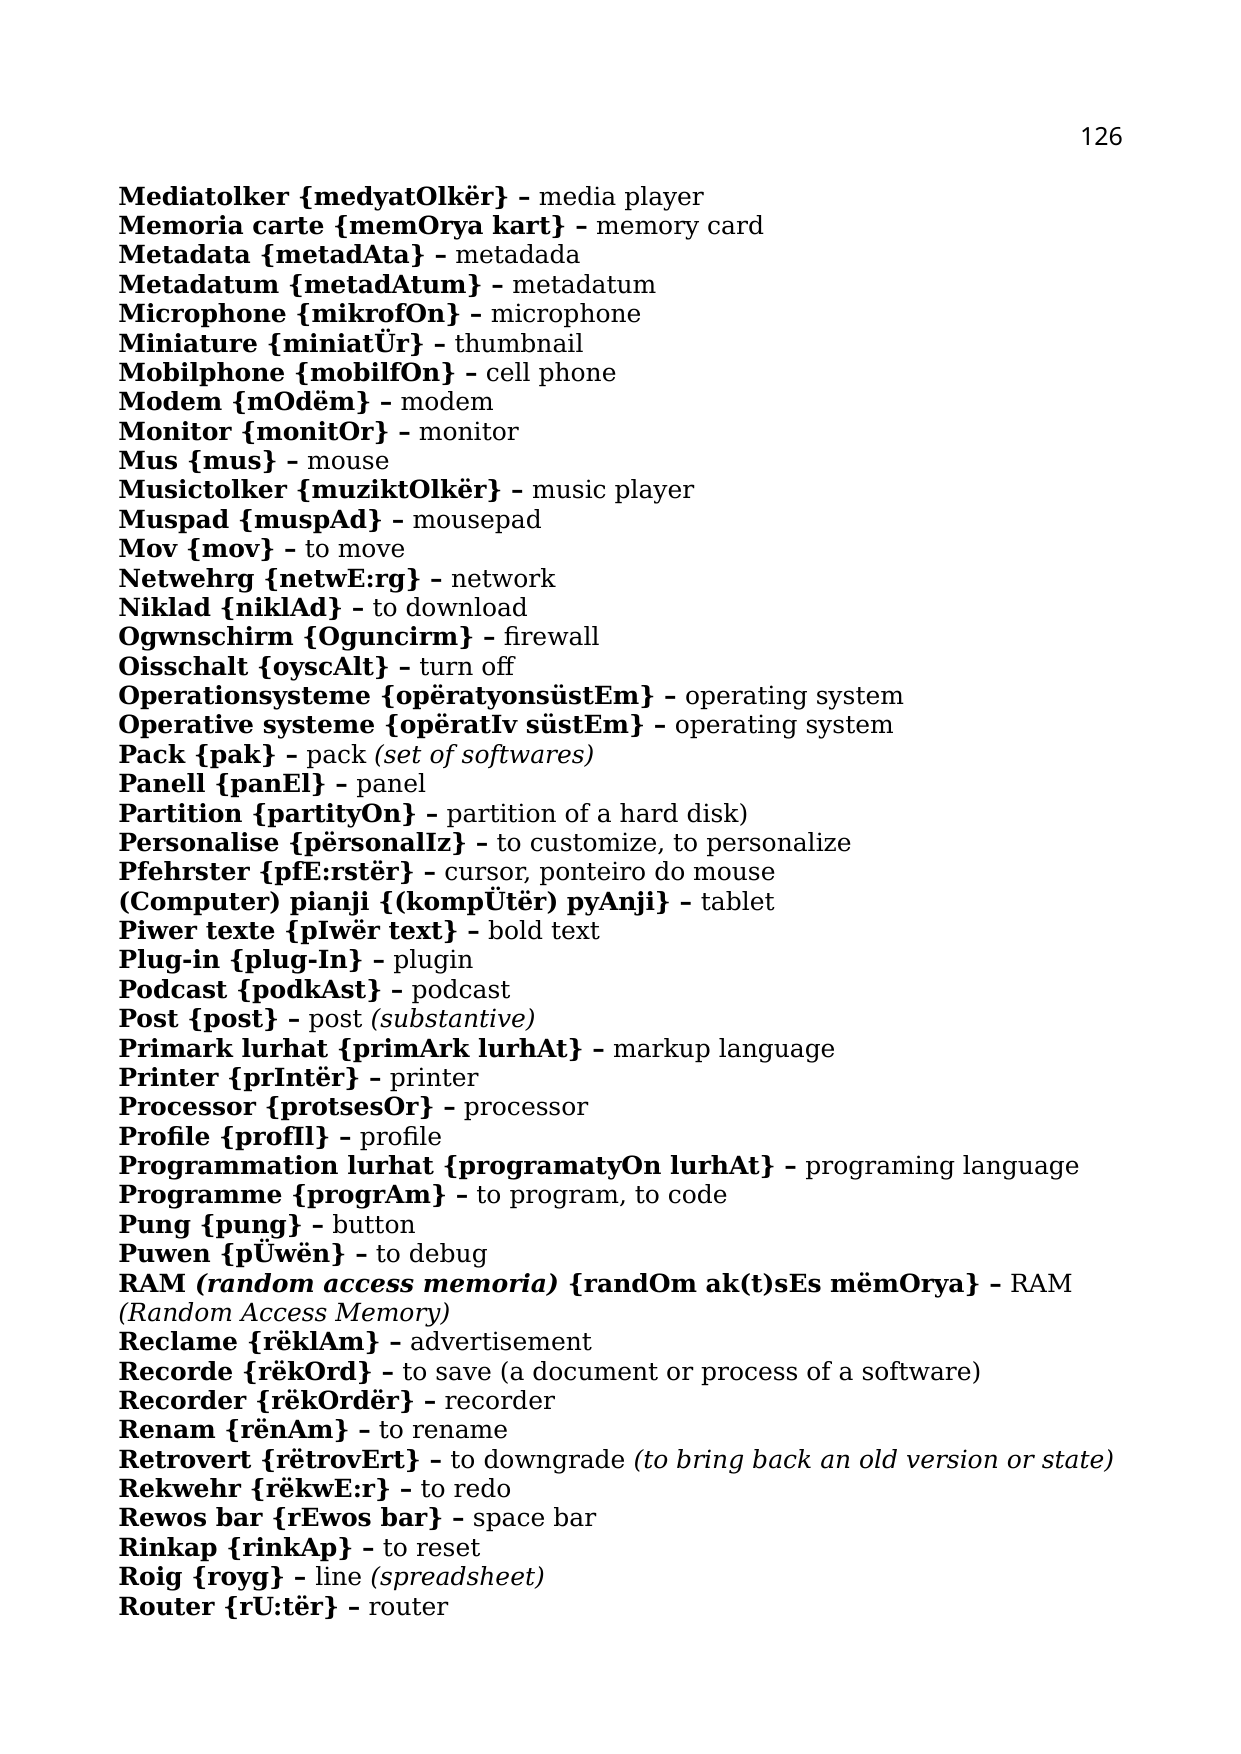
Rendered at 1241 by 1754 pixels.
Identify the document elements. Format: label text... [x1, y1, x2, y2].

text Recorde {rëkOrd} – to save (a document or process of a software) [118, 1356, 1123, 1386]
text Plug-in {plug-In} – plugin [118, 945, 1123, 975]
text Rewos bar {rEwos bar} – space bar [118, 1503, 1123, 1533]
text Primark lurhat {primArk lurhAt} – markup language [118, 1033, 1123, 1063]
text Piwer texte {pIwër text} – bold text [118, 916, 1123, 945]
text Rinkap {rinkAp} – to reset [118, 1533, 1123, 1562]
text (Computer) pianji {(kompÜtër) pyAnji} – tablet [118, 887, 1123, 916]
text Pung {pung} – button [118, 1210, 1123, 1239]
text Metadatum {metadAtum} – metadatum [118, 270, 1123, 299]
text Memoria carte {memOrya kart} – memory card [118, 211, 1123, 240]
text Mediatolker {medyatOlkër} – media player [118, 182, 1123, 211]
text Router {rU:tër} – router [118, 1591, 1123, 1621]
text Retrovert {rëtrovErt} – to downgrade (to bring back an old version or state) [118, 1444, 1123, 1474]
text Panell {panEl} – panel [118, 769, 1123, 798]
text Profile {profIl} – profile [118, 1122, 1123, 1151]
text Muspad {muspAd} – mousepad [118, 505, 1123, 534]
text Musictolker {muziktOlkër} – music player [118, 475, 1123, 505]
text Mus {mus} – mouse [118, 446, 1123, 475]
text Miniature {miniatÜr} – thumbnail [118, 328, 1123, 358]
text Modem {mOdëm} – modem [118, 387, 1123, 417]
text Oisschalt {oyscAlt} – turn off [118, 652, 1123, 681]
text Partition {partityOn} – partition of a hard disk) [118, 798, 1123, 828]
text Niklad {niklAd} – to download [118, 593, 1123, 622]
text Rekwehr {rëkwE:r} – to redo [118, 1474, 1123, 1503]
text Metadata {metadAta} – metadada [118, 240, 1123, 270]
text Recorder {rëkOrdër} – recorder [118, 1386, 1123, 1415]
text Post {post} – post (substantive) [118, 1004, 1123, 1033]
text Monitor {monitOr} – monitor [118, 417, 1123, 446]
text Operative systeme {opëratIv süstEm} – operating system [118, 710, 1123, 740]
text Netwehrg {netwE:rg} – network [118, 563, 1123, 593]
text Puwen {pÜwën} – to debug [118, 1239, 1123, 1268]
text Programme {progrAm} – to program, to code [118, 1180, 1123, 1210]
text Mov {mov} – to move [118, 534, 1123, 563]
text Microphone {mikrofOn} – microphone [118, 299, 1123, 328]
text Processor {protsesOr} – processor [118, 1092, 1123, 1122]
text Programmation lurhat {programatyOn lurhAt} – programing language [118, 1151, 1123, 1180]
text Ogwnschirm {Oguncirm} – firewall [118, 622, 1123, 652]
text Pfehrster {pfE:rstër} – cursor, ponteiro do mouse [118, 857, 1123, 887]
text Operationsysteme {opëratyonsüstEm} – operating system [118, 681, 1123, 710]
text RAM (random access memoria) {randOm ak(t)sEs mëmOrya} – RAM (Random Access Memory) [118, 1268, 1123, 1327]
text Renam {rënAm} – to rename [118, 1415, 1123, 1444]
text Mobilphone {mobilfOn} – cell phone [118, 358, 1123, 387]
text Podcast {podkAst} – podcast [118, 975, 1123, 1004]
text Reclame {rëklAm} – advertisement [118, 1327, 1123, 1356]
text Pack {pak} – pack (set of softwares) [118, 740, 1123, 769]
text Printer {prIntër} – printer [118, 1063, 1123, 1092]
text Personalise {përsonalIz} – to customize, to personalize [118, 828, 1123, 857]
text Roig {royg} – line (spreadsheet) [118, 1562, 1123, 1591]
